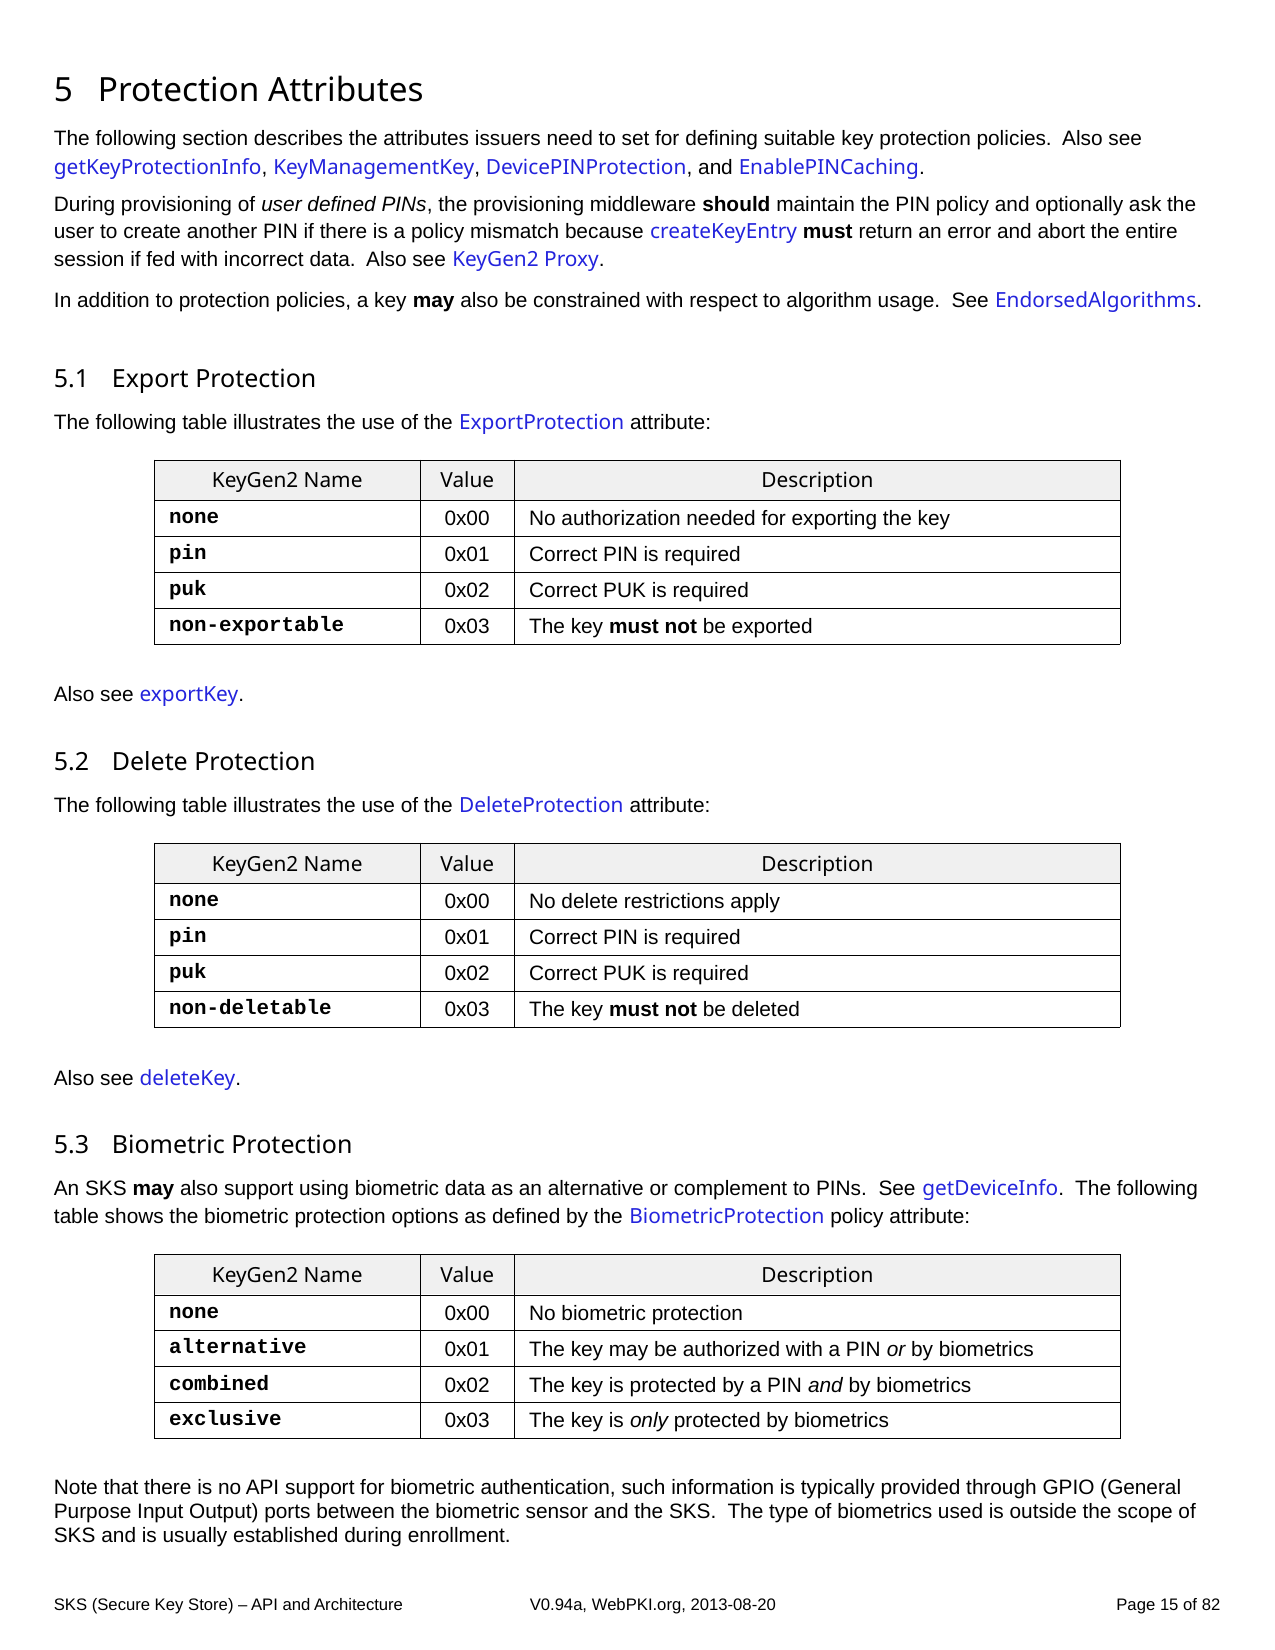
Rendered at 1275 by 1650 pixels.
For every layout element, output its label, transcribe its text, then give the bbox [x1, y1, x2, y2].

table_header Value [421, 1255, 514, 1294]
text In addition to protection policies, a key may also be constrained with respect to algorithm usage. See EndorsedAlgorithms. [54, 285, 1221, 313]
table_cell puk [155, 573, 420, 608]
table_cell non-exportable [155, 609, 420, 644]
table_cell 0x02 [421, 573, 514, 608]
table_cell 0x00 [421, 501, 514, 536]
subtitle Biometric Protection [54, 1127, 1221, 1161]
table_header KeyGen2 Name [155, 844, 420, 883]
table_cell exclusive [155, 1403, 420, 1438]
table_cell pin [155, 537, 420, 572]
table_cell 0x02 [421, 956, 514, 991]
table_header KeyGen2 Name [155, 1255, 420, 1294]
table_header Description [515, 461, 1120, 500]
table_cell No delete restrictions apply [515, 884, 1120, 919]
table_cell 0x02 [421, 1367, 514, 1402]
text Also see exportKey. [54, 679, 1221, 708]
text The following section describes the attributes issuers need to set for defining suitable key protection policies. Also see getKeyProtectionInfo, KeyManagementKey, DevicePINProtection, and EnablePINCaching. [54, 123, 1221, 180]
table_cell 0x01 [421, 537, 514, 572]
table_cell Correct PIN is required [515, 537, 1120, 572]
table_cell Correct PUK is required [515, 956, 1120, 991]
table_cell 0x03 [421, 609, 514, 644]
table_header KeyGen2 Name [155, 461, 420, 500]
table_cell 0x01 [421, 1331, 514, 1366]
table_cell 0x01 [421, 920, 514, 955]
text Note that there is no API support for biometric authentication, such information is typically provided through GPIO (General Purpose Input Output) ports between the biometric sensor and the SKS. The type of biometrics used is outside the scope of SKS and is usually established during enrollment. [54, 1475, 1221, 1547]
table_header Description [515, 1255, 1120, 1294]
table_cell The key must not be deleted [515, 992, 1120, 1027]
subtitle Protection Attributes [54, 66, 1221, 111]
table_cell non-deletable [155, 992, 420, 1027]
text Also see deleteKey. [54, 1063, 1221, 1091]
table_cell 0x00 [421, 884, 514, 919]
table_cell Correct PUK is required [515, 573, 1120, 608]
table_header Description [515, 844, 1120, 883]
table_cell Correct PIN is required [515, 920, 1120, 955]
table_cell none [155, 501, 420, 536]
table_cell The key is protected by a PIN and by biometrics [515, 1367, 1120, 1402]
table_cell pin [155, 920, 420, 955]
text During provisioning of user defined PINs, the provisioning middleware should maintain the PIN policy and optionally ask the user to create another PIN if there is a policy mismatch because createKeyEntry must return an error and abort the entire session if fed with incorrect data. Also see KeyGen2 Proxy. [54, 192, 1221, 273]
table_cell none [155, 1296, 420, 1330]
table_cell The key is only protected by biometrics [515, 1403, 1120, 1438]
subtitle Export Protection [54, 361, 1221, 395]
table_cell No biometric protection [515, 1296, 1120, 1330]
text The following table illustrates the use of the ExportProtection attribute: [54, 407, 1221, 459]
table_cell alternative [155, 1331, 420, 1366]
table_cell No authorization needed for exporting the key [515, 501, 1120, 536]
table_cell 0x00 [421, 1296, 514, 1330]
table_cell The key may be authorized with a PIN or by biometrics [515, 1331, 1120, 1366]
table_cell puk [155, 956, 420, 991]
table_cell 0x03 [421, 992, 514, 1027]
table_cell 0x03 [421, 1403, 514, 1438]
table_cell none [155, 884, 420, 919]
subtitle Delete Protection [54, 744, 1221, 778]
table_cell combined [155, 1367, 420, 1402]
table_header Value [421, 844, 514, 883]
table_header Value [421, 461, 514, 500]
text An SKS may also support using biometric data as an alternative or complement to PINs. See getDeviceInfo. The following table shows the biometric protection options as defined by the BiometricProtection policy attribute: [54, 1173, 1221, 1254]
text The following table illustrates the use of the DeleteProtection attribute: [54, 790, 1221, 819]
table_cell The key must not be exported [515, 609, 1120, 644]
